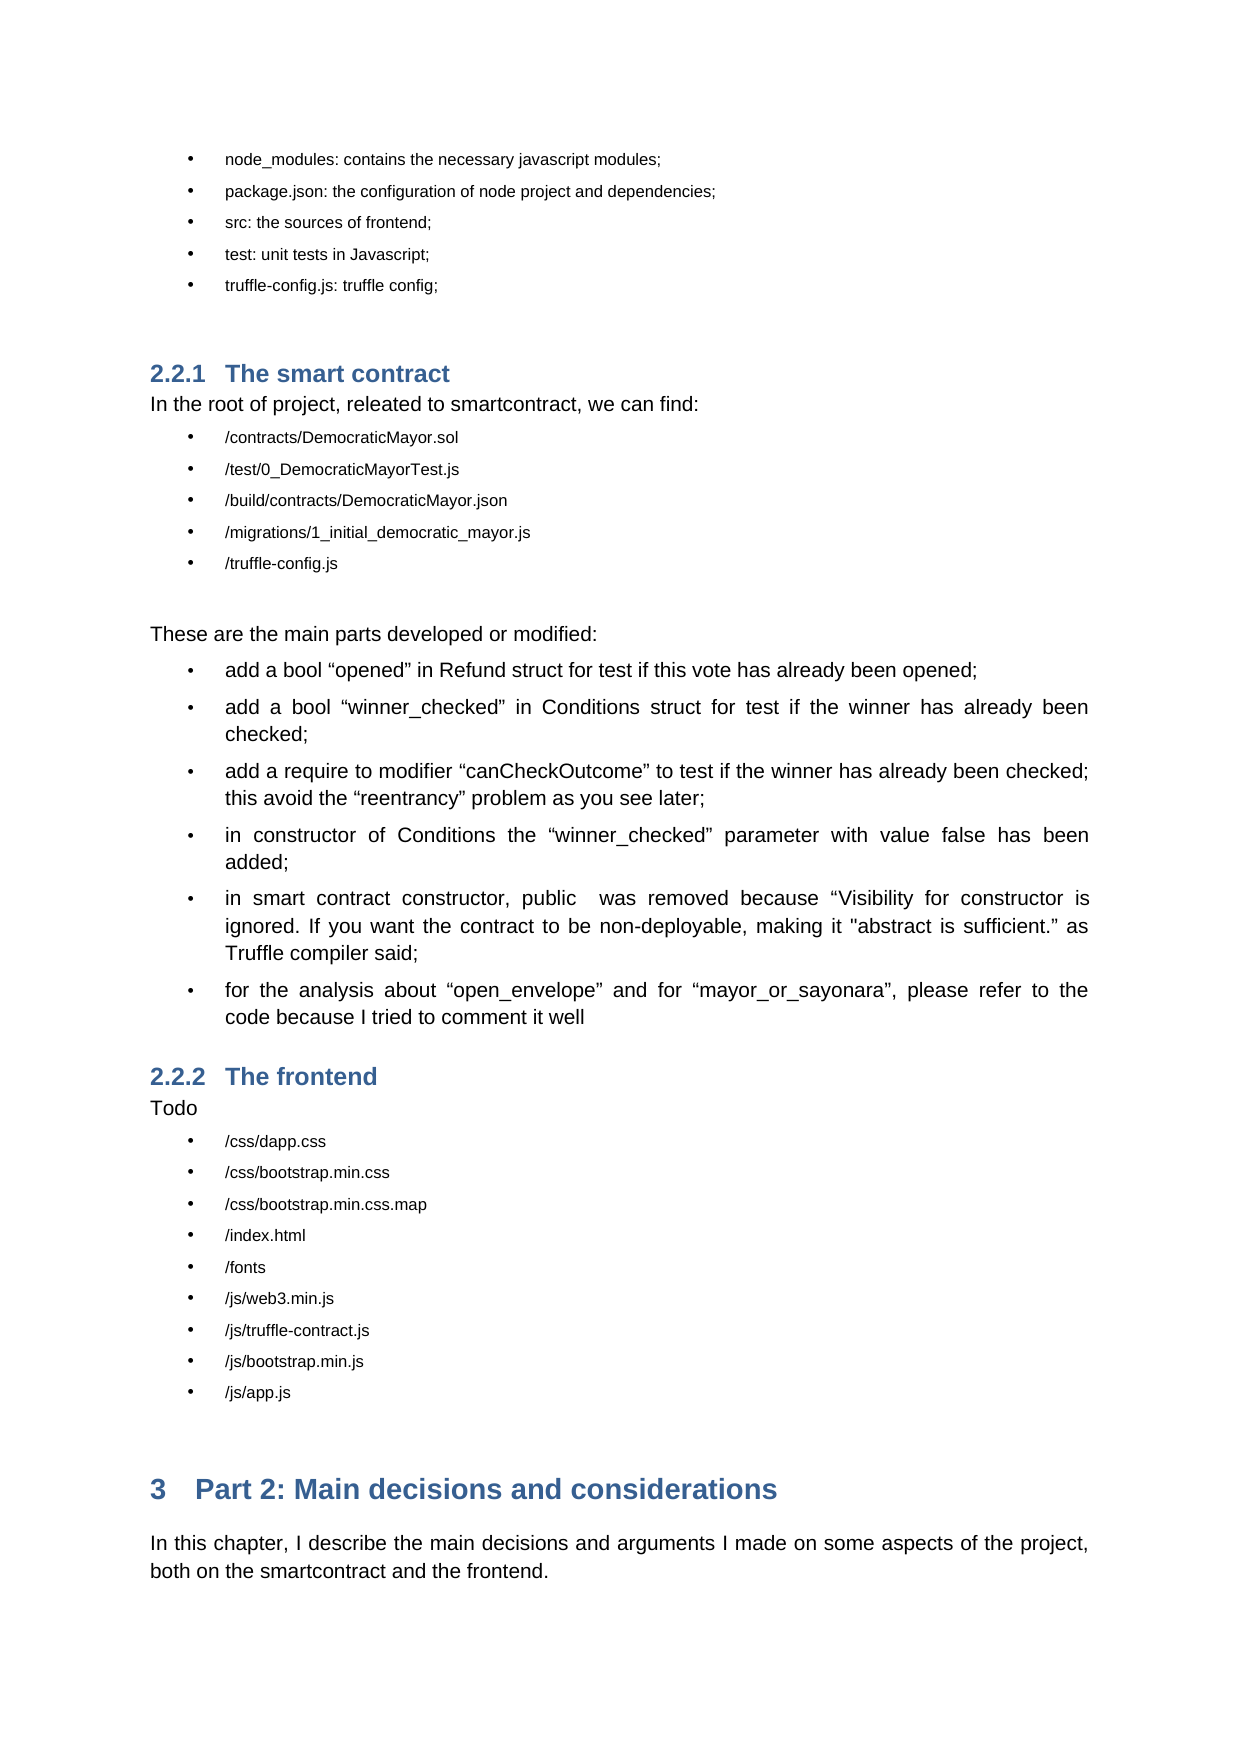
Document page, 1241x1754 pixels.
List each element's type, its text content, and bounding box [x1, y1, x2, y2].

subtitle The frontend [150, 1062, 1090, 1091]
list /test/0_DemocraticMayorTest.js [187, 460, 1090, 479]
list node_modules: contains the necessary javascript modules; [187, 150, 1090, 170]
list /js/truffle-contract.js [187, 1320, 1090, 1340]
list /js/bootstrap.min.js [187, 1352, 1090, 1372]
list in smart contract constructor, public was removed because “Visibility for constructor is ignored. If you want the contract to be non-deployable, making it "abstract is sufficient.” as Truffle compiler said; [187, 886, 1090, 965]
list /css/bootstrap.min.css.map [187, 1194, 1090, 1214]
list /index.html [187, 1226, 1090, 1246]
list add a require to modifier “canCheckOutcome” to test if the winner has already been checked; this avoid the “reentrancy” problem as you see later; [187, 758, 1090, 810]
list src: the sources of frontend; [187, 213, 1090, 233]
list package.json: the configuration of node project and dependencies; [187, 181, 1090, 201]
text In the root of project, releated to smartcontract, we can find: [150, 392, 1090, 416]
list /truffle-config.js [187, 554, 1090, 574]
text Todo [150, 1095, 1090, 1119]
subtitle The smart contract [150, 359, 1090, 388]
list /js/web3.min.js [187, 1289, 1090, 1309]
list /js/app.js [187, 1383, 1090, 1403]
list truffle-config.js: truffle config; [187, 276, 1090, 296]
list add a bool “winner_checked” in Conditions struct for test if the winner has already been checked; [187, 695, 1090, 746]
list in constructor of Conditions the “winner_checked” parameter with value false has been added; [187, 822, 1090, 874]
list /contracts/DemocraticMayor.sol [187, 428, 1090, 448]
list /migrations/1_initial_democratic_mayor.js [187, 523, 1090, 542]
list add a bool “opened” in Refund struct for test if this vote has already been opened; [187, 658, 1090, 682]
list /build/contracts/DemocraticMayor.json [187, 491, 1090, 511]
text These are the main parts developed or modified: [150, 622, 1090, 646]
text In this chapter, I describe the main decisions and arguments I made on some aspects of the project, both on the smartcontract and the frontend. [150, 1531, 1090, 1582]
list /css/bootstrap.min.css [187, 1163, 1090, 1183]
list /fonts [187, 1257, 1090, 1277]
list for the analysis about “open_envelope” and for “mayor_or_sayonara”, please refer to the code because I tried to comment it well [187, 978, 1090, 1029]
subtitle Part 2: Main decisions and considerations [150, 1472, 1090, 1505]
list test: unit tests in Javascript; [187, 244, 1090, 264]
list /css/dapp.css [187, 1132, 1090, 1151]
